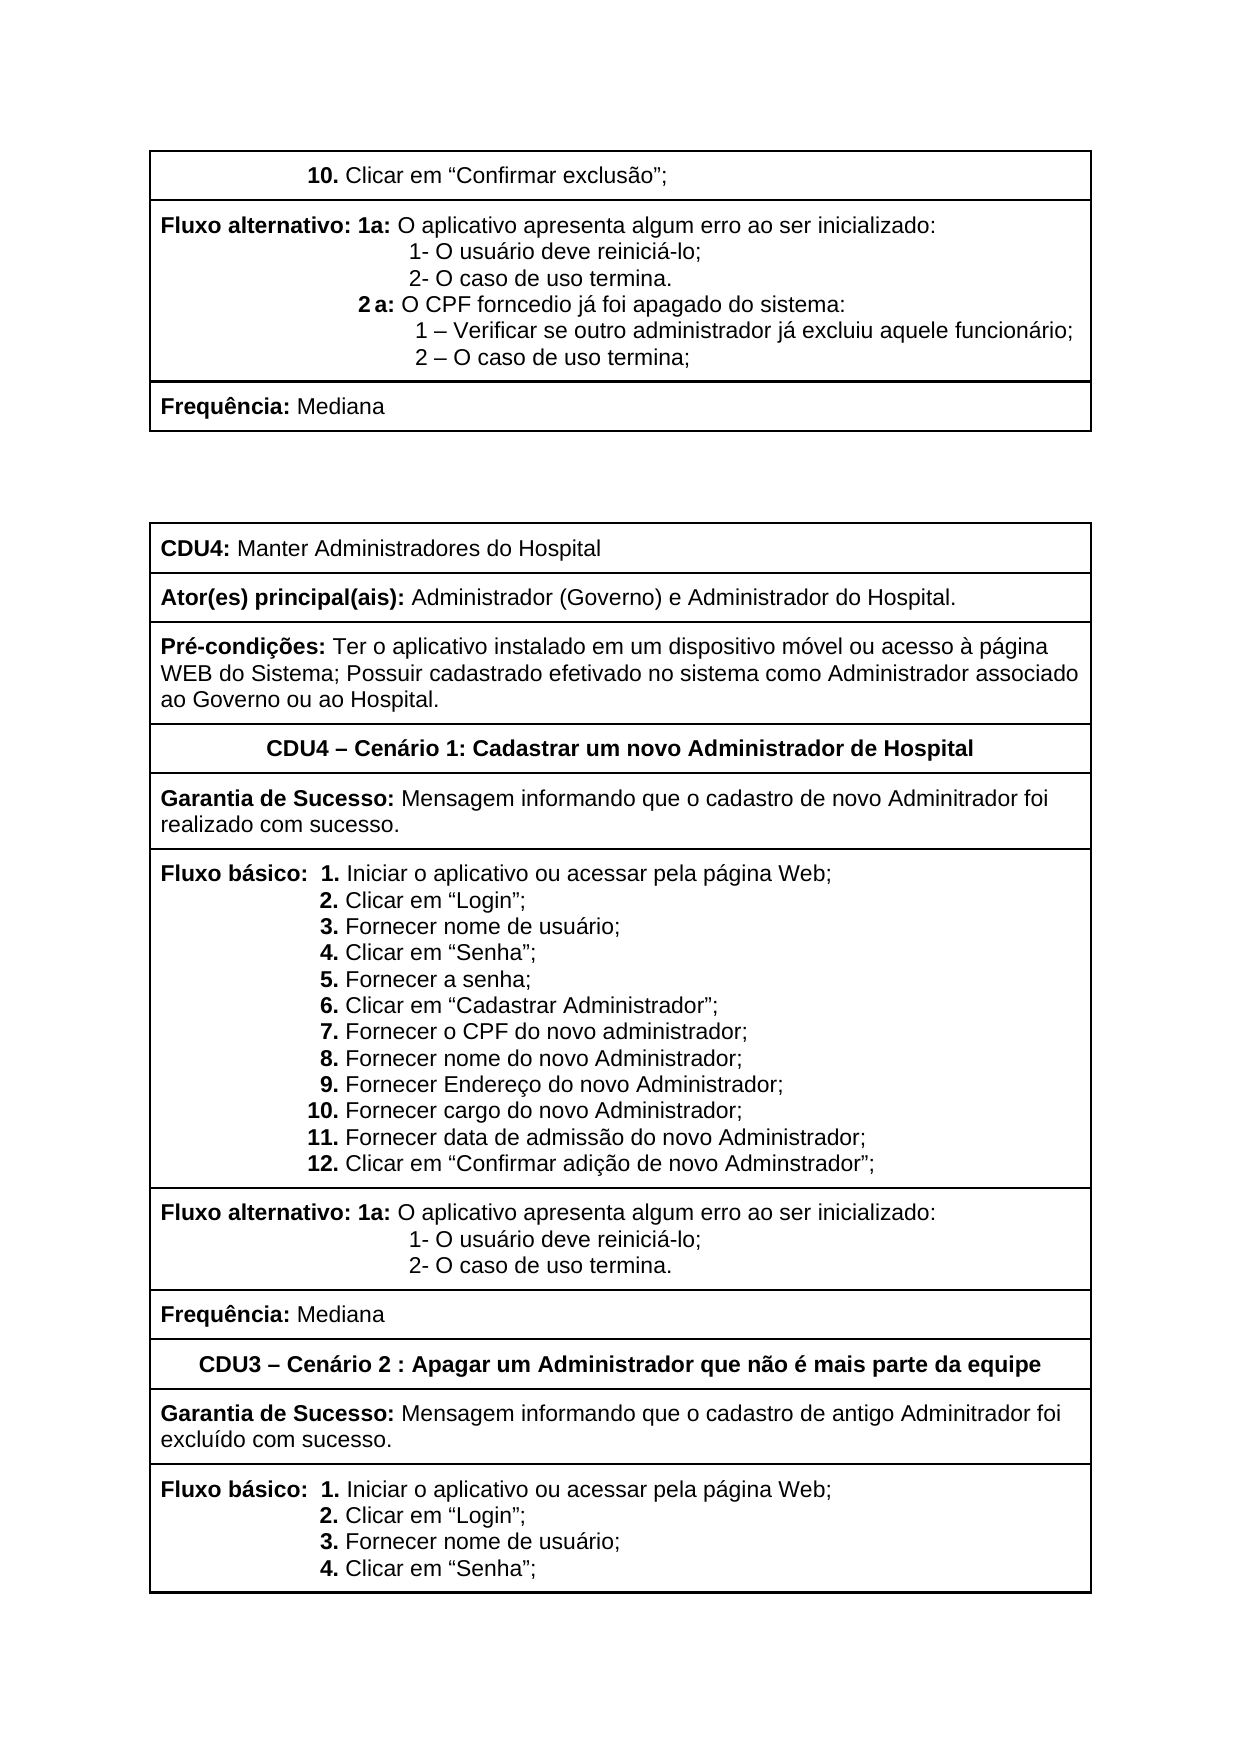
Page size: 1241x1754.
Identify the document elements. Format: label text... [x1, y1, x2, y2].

table_cell Fluxo alternativo: 1a: O aplicativo apresenta algum erro ao ser inicializado: 1- O usuário deve reiniciá-lo; 2- O caso de uso termina. [151, 1189, 1090, 1289]
table_cell 10. Clicar em “Confirmar exclusão”; [151, 152, 1090, 199]
table_cell CDU4 – Cenário 1: Cadastrar um novo Administrador de Hospital [151, 725, 1090, 772]
table_cell Garantia de Sucesso: Mensagem informando que o cadastro de novo Adminitrador foi realizado com sucesso. [151, 774, 1090, 848]
table_cell Fluxo básico: 1. Iniciar o aplicativo ou acessar pela página Web; 2. Clicar em “Login”; 3. Fornecer nome de usuário; 4. Clicar em “Senha”; [151, 1465, 1090, 1591]
table_cell Ator(es) principal(ais): Administrador (Governo) e Administrador do Hospital. [151, 574, 1090, 621]
table_header CDU4: Manter Administradores do Hospital [151, 524, 1090, 572]
table_cell CDU3 – Cenário 2 : Apagar um Administrador que não é mais parte da equipe [151, 1340, 1090, 1387]
table_cell Fluxo alternativo: 1a: O aplicativo apresenta algum erro ao ser inicializado: 1- O usuário deve reiniciá-lo; 2- O caso de uso termina. 2 a: O CPF forncedio já foi apagado do sistema: 1 – Verificar se outro administrador já excluiu aquele funcionário; 2 – O caso de uso termina; [151, 201, 1090, 380]
table_cell Frequência: Mediana [151, 1291, 1090, 1338]
table_cell Fluxo básico: 1. Iniciar o aplicativo ou acessar pela página Web; 2. Clicar em “Login”; 3. Fornecer nome de usuário; 4. Clicar em “Senha”; 5. Fornecer a senha; 6. Clicar em “Cadastrar Administrador”; 7. Fornecer o CPF do novo administrador; 8. Fornecer nome do novo Administrador; 9. Fornecer Endereço do novo Administrador; 10. Fornecer cargo do novo Administrador; 11. Fornecer data de admissão do novo Administrador; 12. Clicar em “Confirmar adição de novo Adminstrador”; [151, 850, 1090, 1187]
table_cell Garantia de Sucesso: Mensagem informando que o cadastro de antigo Adminitrador foi excluído com sucesso. [151, 1390, 1090, 1463]
table_cell Pré-condições: Ter o aplicativo instalado em um dispositivo móvel ou acesso à página WEB do Sistema; Possuir cadastrado efetivado no sistema como Administrador associado ao Governo ou ao Hospital. [151, 623, 1090, 723]
table_cell Frequência: Mediana [151, 383, 1090, 429]
